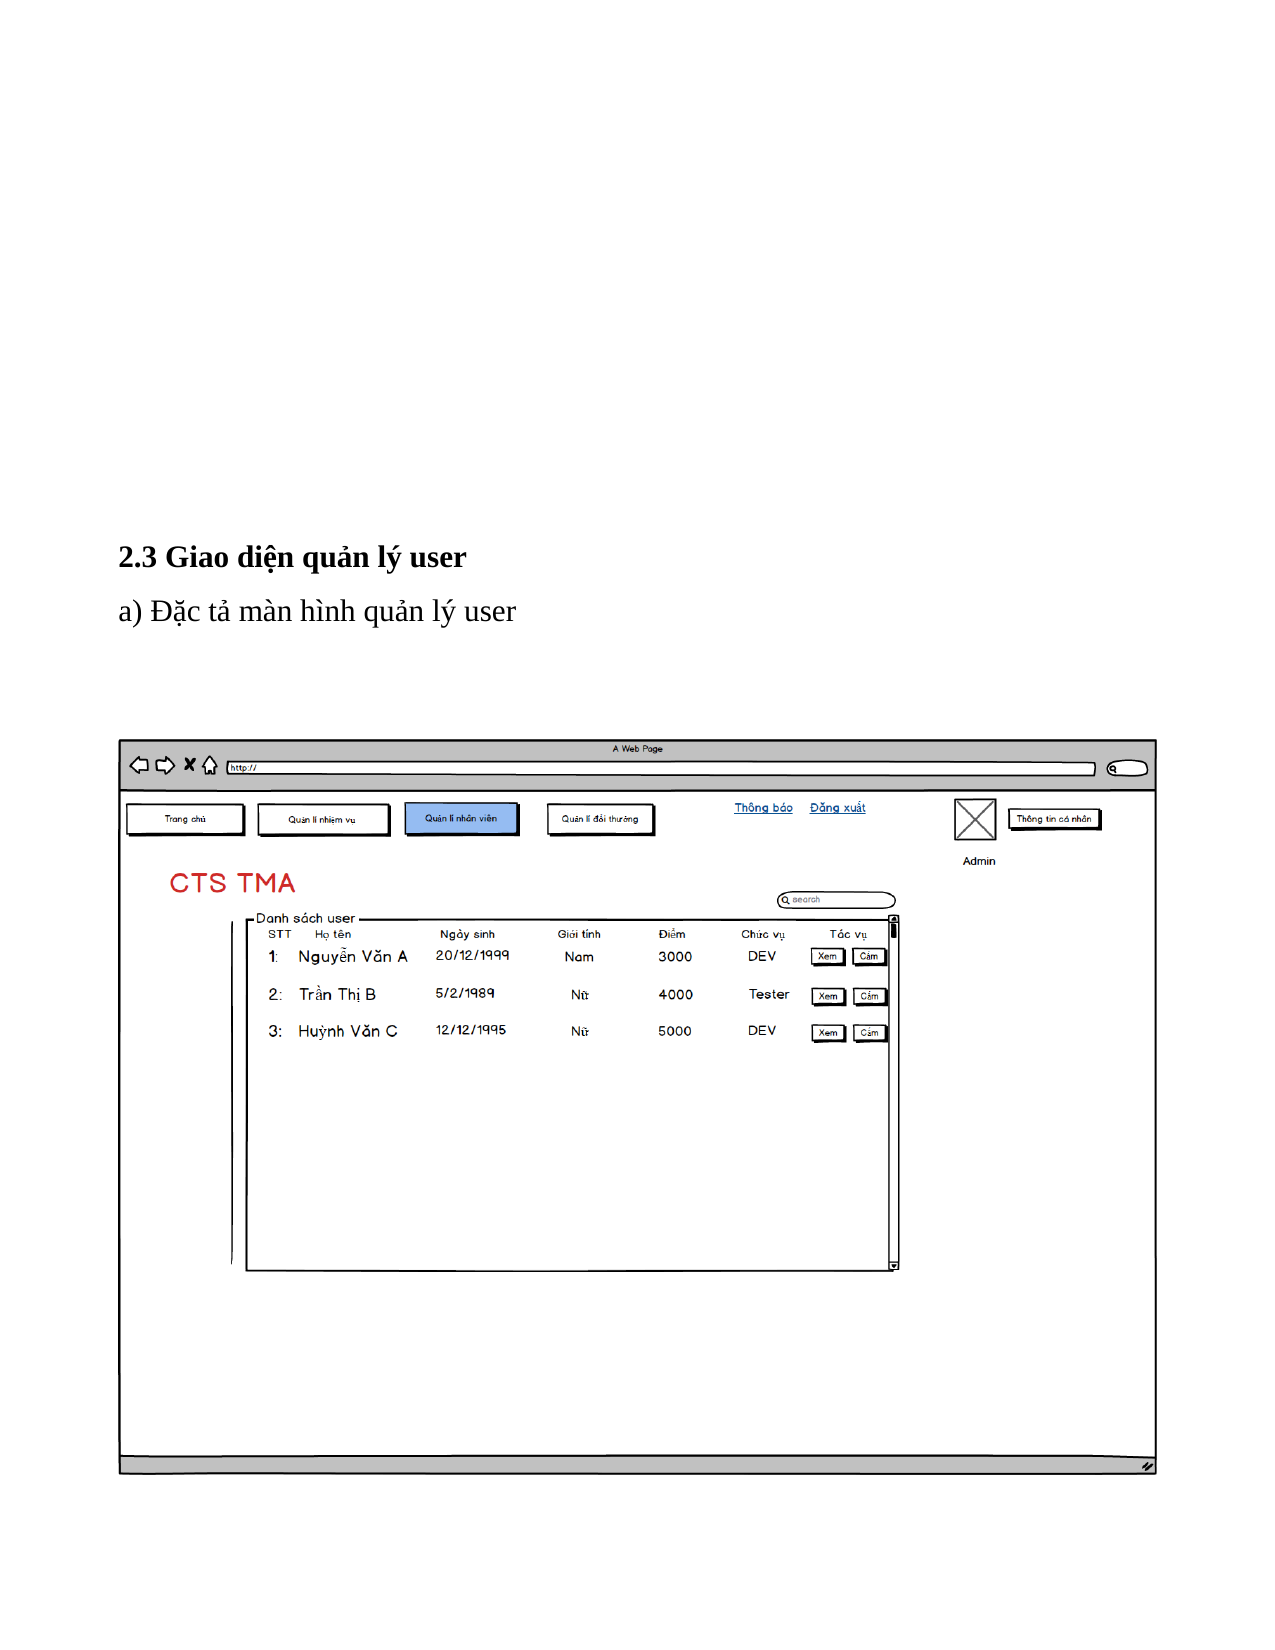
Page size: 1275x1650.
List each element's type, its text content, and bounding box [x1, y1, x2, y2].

subtitle a) Đặc tả màn hình quản lý user [118, 592, 1157, 628]
text 2.3 Giao diện quản lý user [118, 538, 1157, 574]
picture [118, 739, 1157, 1475]
